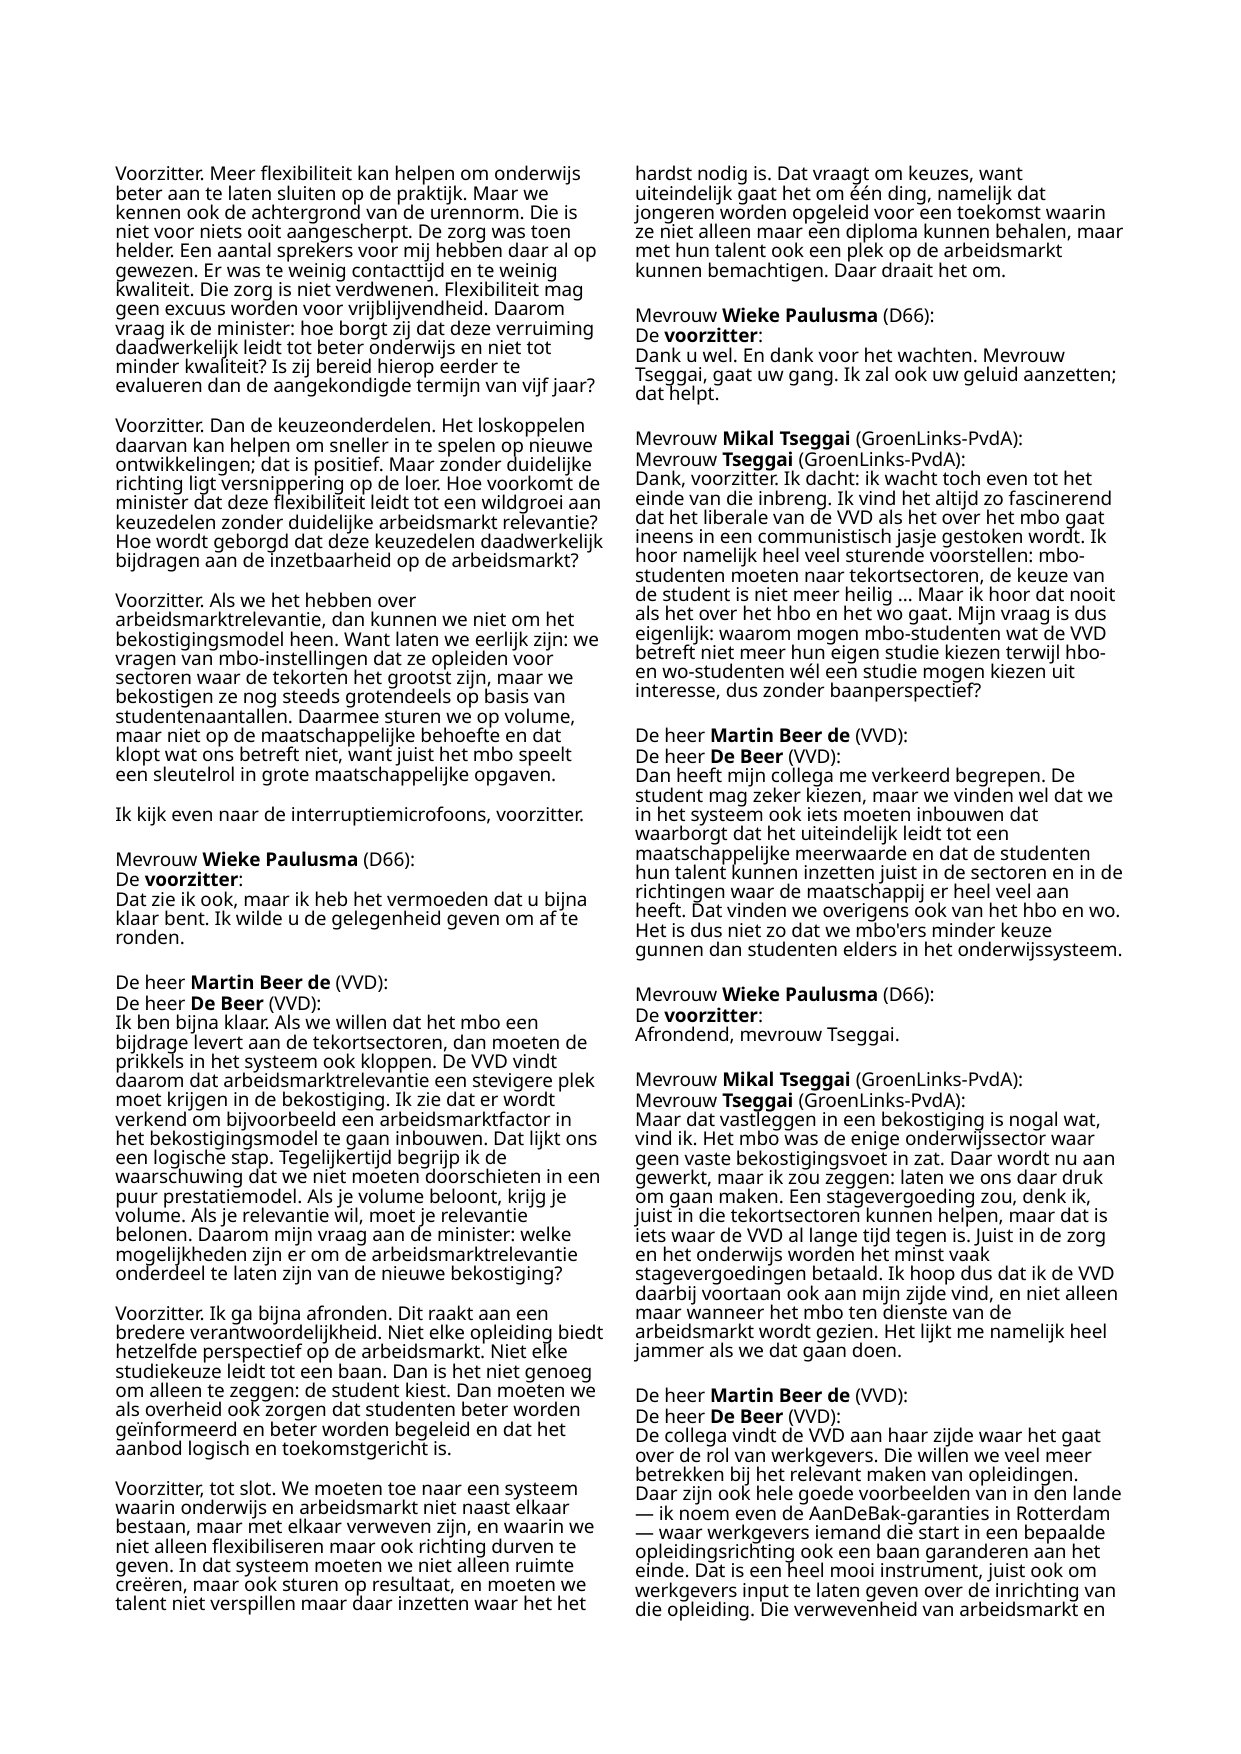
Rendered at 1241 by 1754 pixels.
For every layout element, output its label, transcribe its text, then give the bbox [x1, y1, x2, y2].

text Ik kijk even naar de interruptiemicrofoons, voorzitter. [115, 806, 605, 825]
text Voorzitter. Als we het hebben over arbeidsmarktrelevantie, dan kunnen we niet om het bekostigingsmodel heen. Want laten we eerlijk zijn: we vragen van mbo-instellingen dat ze opleiden voor sectoren waar de tekorten het grootst zijn, maar we bekostigen ze nog steeds grotendeels op basis van studentenaantallen. Daarmee sturen we op volume, maar niet op de maatschappelijke behoefte en dat klopt wat ons betreft niet, want juist het mbo speelt een sleutelrol in grote maatschappelijke opgaven. [115, 592, 605, 785]
text De voorzitter: [635, 327, 1125, 347]
text De heer Martin Beer de (VVD): [635, 722, 1125, 748]
text De collega vindt de VVD aan haar zijde waar het gaat over de rol van werkgevers. Die willen we veel meer betrekken bij het relevant maken van opleidingen. Daar zijn ook hele goede voorbeelden van in den lande — ik noem even de AanDeBak-garanties in Rotterdam — waar werkgevers iemand die start in een bepaalde opleidingsrichting ook een baan garanderen aan het einde. Dat is een heel mooi instrument, juist ook om werkgevers input te laten geven over de inrichting van die opleiding. Die verwevenheid van arbeidsmarkt en [635, 1427, 1125, 1620]
text Mevrouw Tseggai (GroenLinks-PvdA): [635, 451, 1125, 470]
text Mevrouw Tseggai (GroenLinks-PvdA): [635, 1092, 1125, 1111]
text Dank u wel. En dank voor het wachten. Mevrouw Tseggai, gaat uw gang. Ik zal ook uw geluid aanzetten; dat helpt. [635, 347, 1125, 404]
text Voorzitter. Dan de keuzeonderdelen. Het loskoppelen daarvan kan helpen om sneller in te spelen op nieuwe ontwikkelingen; dat is positief. Maar zonder duidelijke richting ligt versnippering op de loer. Hoe voorkomt de minister dat deze flexibiliteit leidt tot een wildgroei aan keuzedelen zonder duidelijke arbeidsmarkt relevantie? Hoe wordt geborgd dat deze keuzedelen daadwerkelijk bijdragen aan de inzetbaarheid op de arbeidsmarkt? [115, 417, 605, 571]
text Mevrouw Mikal Tseggai (GroenLinks-PvdA): [635, 1066, 1125, 1092]
text Voorzitter. Ik ga bijna afronden. Dit raakt aan een bredere verantwoordelijkheid. Niet elke opleiding biedt hetzelfde perspectief op de arbeidsmarkt. Niet elke studiekeuze leidt tot een baan. Dan is het niet genoeg om alleen te zeggen: de student kiest. Dan moeten we als overheid ook zorgen dat studenten beter worden geïnformeerd en beter worden begeleid en dat het aanbod logisch en toekomstgericht is. [115, 1305, 605, 1459]
text De heer De Beer (VVD): [115, 995, 605, 1014]
text Mevrouw Wieke Paulusma (D66): [635, 981, 1125, 1007]
text Mevrouw Mikal Tseggai (GroenLinks-PvdA): [635, 425, 1125, 451]
text Maar dat vastleggen in een bekostiging is nogal wat, vind ik. Het mbo was de enige onderwijssector waar geen vaste bekostigingsvoet in zat. Daar wordt nu aan gewerkt, maar ik zou zeggen: laten we ons daar druk om gaan maken. Een stagevergoeding zou, denk ik, juist in die tekortsectoren kunnen helpen, maar dat is iets waar de VVD al lange tijd tegen is. Juist in de zorg en het onderwijs worden het minst vaak stagevergoedingen betaald. Ik hoop dus dat ik de VVD daarbij voortaan ook aan mijn zijde vind, en niet alleen maar wanneer het mbo ten dienste van de arbeidsmarkt wordt gezien. Het lijkt me namelijk heel jammer als we dat gaan doen. [635, 1111, 1125, 1362]
text Mevrouw Wieke Paulusma (D66): [635, 302, 1125, 327]
text Dat zie ik ook, maar ik heb het vermoeden dat u bijna klaar bent. Ik wilde u de gelegenheid geven om af te ronden. [115, 891, 605, 948]
text Mevrouw Wieke Paulusma (D66): [115, 846, 605, 871]
text Dan heeft mijn collega me verkeerd begrepen. De student mag zeker kiezen, maar we vinden wel dat we in het systeem ook iets moeten inbouwen dat waarborgt dat het uiteindelijk leidt tot een maatschappelijke meerwaarde en dat de studenten hun talent kunnen inzetten juist in de sectoren en in de richtingen waar de maatschappij er heel veel aan heeft. Dat vinden we overigens ook van het hbo en wo. Het is dus niet zo dat we mbo'ers minder keuze gunnen dan studenten elders in het onderwijssysteem. [635, 767, 1125, 960]
text Voorzitter. Meer flexibiliteit kan helpen om onderwijs beter aan te laten sluiten op de praktijk. Maar we kennen ook de achtergrond van de urennorm. Die is niet voor niets ooit aangescherpt. De zorg was toen helder. Een aantal sprekers voor mij hebben daar al op gewezen. Er was te weinig contacttijd en te weinig kwaliteit. Die zorg is niet verdwenen. Flexibiliteit mag geen excuus worden voor vrijblijvendheid. Daarom vraag ik de minister: hoe borgt zij dat deze verruiming daadwerkelijk leidt tot beter onderwijs en niet tot minder kwaliteit? Is zij bereid hierop eerder te evalueren dan de aangekondigde termijn van vijf jaar? [115, 165, 605, 397]
text De voorzitter: [635, 1007, 1125, 1026]
text De heer Martin Beer de (VVD): [115, 969, 605, 995]
text Ik ben bijna klaar. Als we willen dat het mbo een bijdrage levert aan de tekortsectoren, dan moeten de prikkels in het systeem ook kloppen. De VVD vindt daarom dat arbeidsmarktrelevantie een stevigere plek moet krijgen in de bekostiging. Ik zie dat er wordt verkend om bijvoorbeeld een arbeidsmarktfactor in het bekostigingsmodel te gaan inbouwen. Dat lijkt ons een logische stap. Tegelijkertijd begrijp ik de waarschuwing dat we niet moeten doorschieten in een puur prestatiemodel. Als je volume beloont, krijg je volume. Als je relevantie wil, moet je relevantie belonen. Daarom mijn vraag aan de minister: welke mogelijkheden zijn er om de arbeidsmarktrelevantie onderdeel te laten zijn van de nieuwe bekostiging? [115, 1014, 605, 1284]
text hardst nodig is. Dat vraagt om keuzes, want uiteindelijk gaat het om één ding, namelijk dat jongeren worden opgeleid voor een toekomst waarin ze niet alleen maar een diploma kunnen behalen, maar met hun talent ook een plek op de arbeidsmarkt kunnen bemachtigen. Daar draait het om. [635, 165, 1125, 281]
text De heer De Beer (VVD): [635, 1408, 1125, 1427]
text De heer Martin Beer de (VVD): [635, 1382, 1125, 1408]
text Dank, voorzitter. Ik dacht: ik wacht toch even tot het einde van die inbreng. Ik vind het altijd zo fascinerend dat het liberale van de VVD als het over het mbo gaat ineens in een communistisch jasje gestoken wordt. Ik hoor namelijk heel veel sturende voorstellen: mbo-studenten moeten naar tekortsectoren, de keuze van de student is niet meer heilig … Maar ik hoor dat nooit als het over het hbo en het wo gaat. Mijn vraag is dus eigenlijk: waarom mogen mbo-studenten wat de VVD betreft niet meer hun eigen studie kiezen terwijl hbo- en wo-studenten wél een studie mogen kiezen uit interesse, dus zonder baanperspectief? [635, 470, 1125, 702]
text Voorzitter, tot slot. We moeten toe naar een systeem waarin onderwijs en arbeidsmarkt niet naast elkaar bestaan, maar met elkaar verweven zijn, en waarin we niet alleen flexibiliseren maar ook richting durven te geven. In dat systeem moeten we niet alleen ruimte creëren, maar ook sturen op resultaat, en moeten we talent niet verspillen maar daar inzetten waar het het [115, 1480, 605, 1615]
text De heer De Beer (VVD): [635, 748, 1125, 767]
text De voorzitter: [115, 871, 605, 891]
text Afrondend, mevrouw Tseggai. [635, 1026, 1125, 1045]
